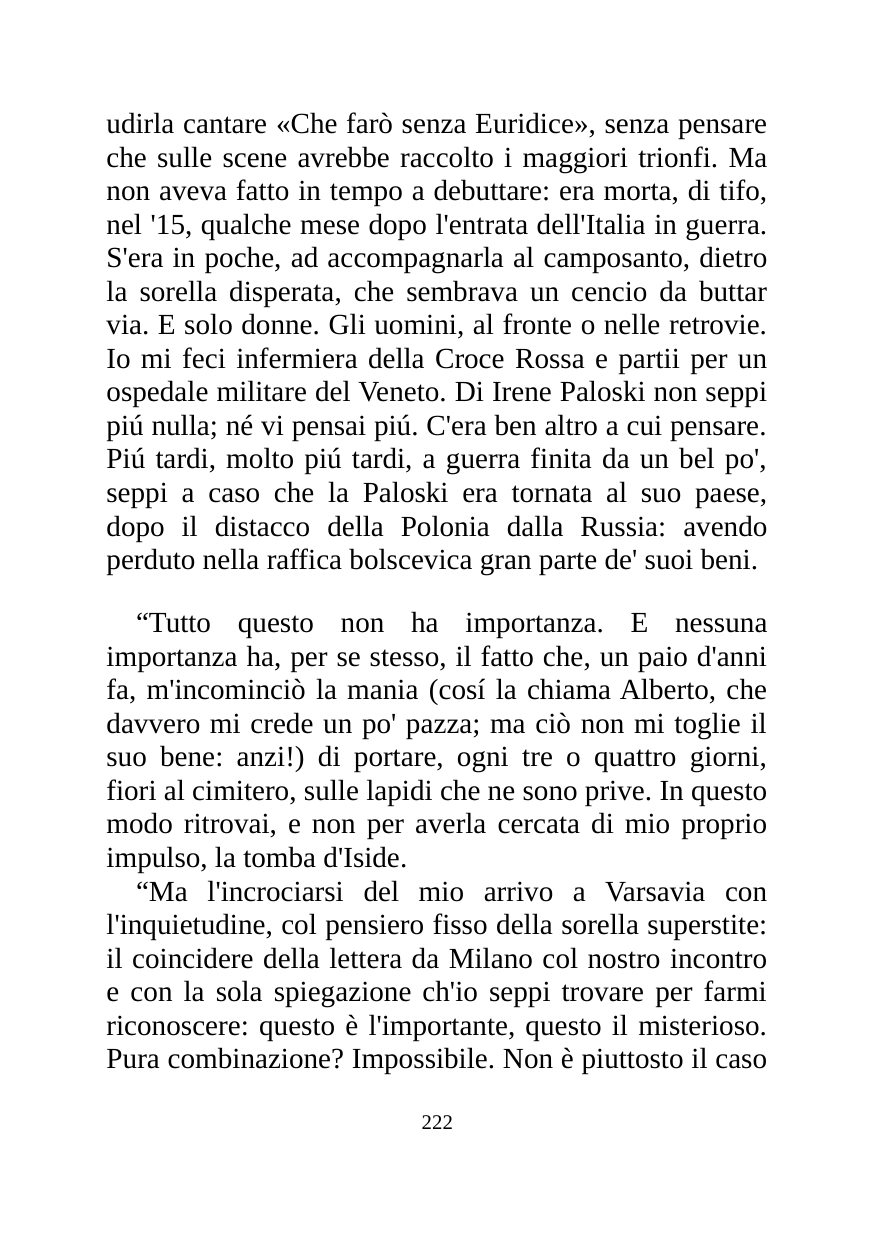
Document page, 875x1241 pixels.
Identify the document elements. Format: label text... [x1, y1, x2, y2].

text “Ma l'incrociarsi del mio arrivo a Varsavia con l'inquietudine, col pensiero fisso della sorella superstite: il coincidere della lettera da Milano col nostro incontro e con la sola spiegazione ch'io seppi trovare per farmi riconoscere: questo è l'importante, questo il misterioso. Pura combinazione? Impossibile. Non è piuttosto il caso [106, 874, 768, 1075]
text “Tutto questo non ha importanza. E nessuna importanza ha, per se stesso, il fatto che, un paio d'anni fa, m'incominciò la mania (cosí la chiama Alberto, che davvero mi crede un po' pazza; ma ciò non mi toglie il suo bene: anzi!) di portare, ogni tre o quattro giorni, fiori al cimitero, sulle lapidi che ne sono prive. In questo modo ritrovai, e non per averla cercata di mio proprio impulso, la tomba d'Iside. [106, 605, 768, 874]
text udirla cantare «Che farò senza Euridice», senza pensare che sulle scene avrebbe raccolto i maggiori trionfi. Ma non aveva fatto in tempo a debuttare: era morta, di tifo, nel '15, qualche mese dopo l'entrata dell'Italia in guerra. S'era in poche, ad accompagnarla al camposanto, dietro la sorella disperata, che sembrava un cencio da buttar via. E solo donne. Gli uomini, al fronte o nelle retrovie. Io mi feci infermiera della Croce Rossa e partii per un ospedale militare del Veneto. Di Irene Paloski non seppi piú nulla; né vi pensai piú. C'era ben altro a cui pensare. Piú tardi, molto piú tardi, a guerra finita da un bel po', seppi a caso che la Paloski era tornata al suo paese, dopo il distacco della Polonia dalla Russia: avendo perduto nella raffica bolscevica gran parte de' suoi beni. [106, 106, 768, 576]
